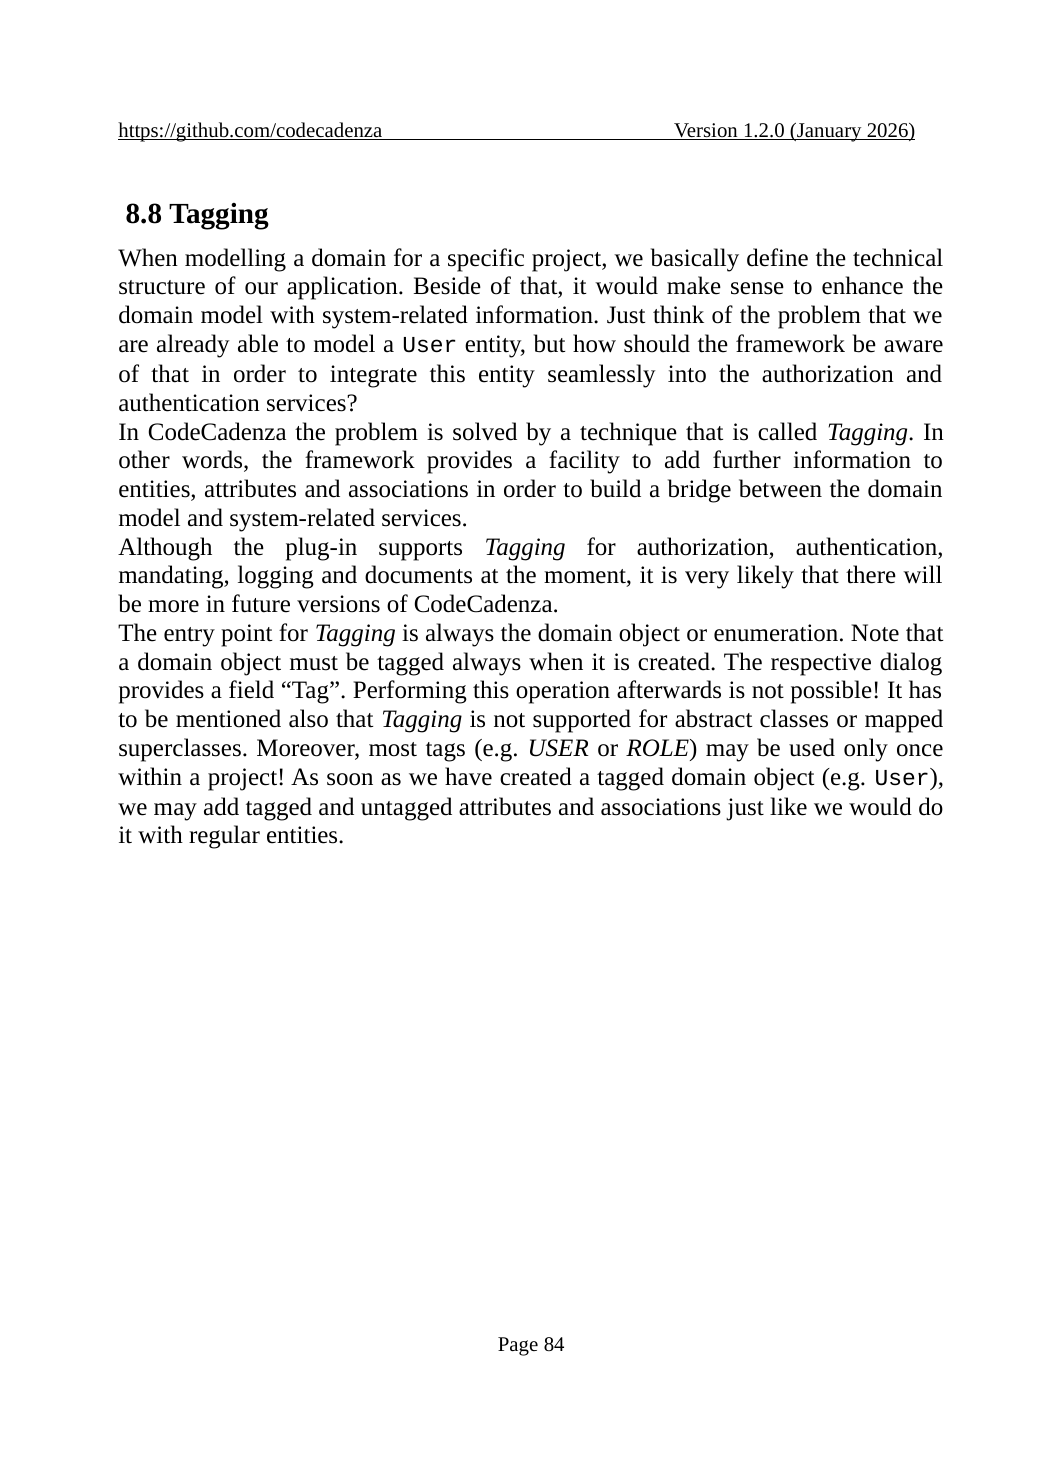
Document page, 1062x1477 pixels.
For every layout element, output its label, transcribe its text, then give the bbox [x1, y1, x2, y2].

text In CodeCadenza the problem is solved by a technique that is called Tagging. In other words, the framework provides a facility to add further information to entities, attributes and associations in order to build a bridge between the domain model and system-related services. [118, 417, 944, 532]
text The entry point for Tagging is always the domain object or enumeration. Note that a domain object must be tagged always when it is created. The respective dialog provides a field “Tag”. Performing this operation afterwards is not possible! It has to be mentioned also that Tagging is not supported for abstract classes or mapped superclasses. Moreover, most tags (e.g. USER or ROLE) may be used only once within a project! As soon as we have created a tagged domain object (e.g. User), we may add tagged and untagged attributes and associations just like we would do it with regular entities. [118, 618, 944, 849]
subtitle Tagging [118, 197, 944, 230]
text Although the plug-in supports Tagging for authorization, authentication, mandating, logging and documents at the moment, it is very likely that there will be more in future versions of CodeCadenza. [118, 532, 944, 618]
text When modelling a domain for a specific project, we basically define the technical structure of our application. Beside of that, it would make sense to enhance the domain model with system-related information. Just think of the problem that we are already able to model a User entity, but how should the framework be aware of that in order to integrate this entity seamlessly into the authorization and authentication services? [118, 243, 944, 417]
